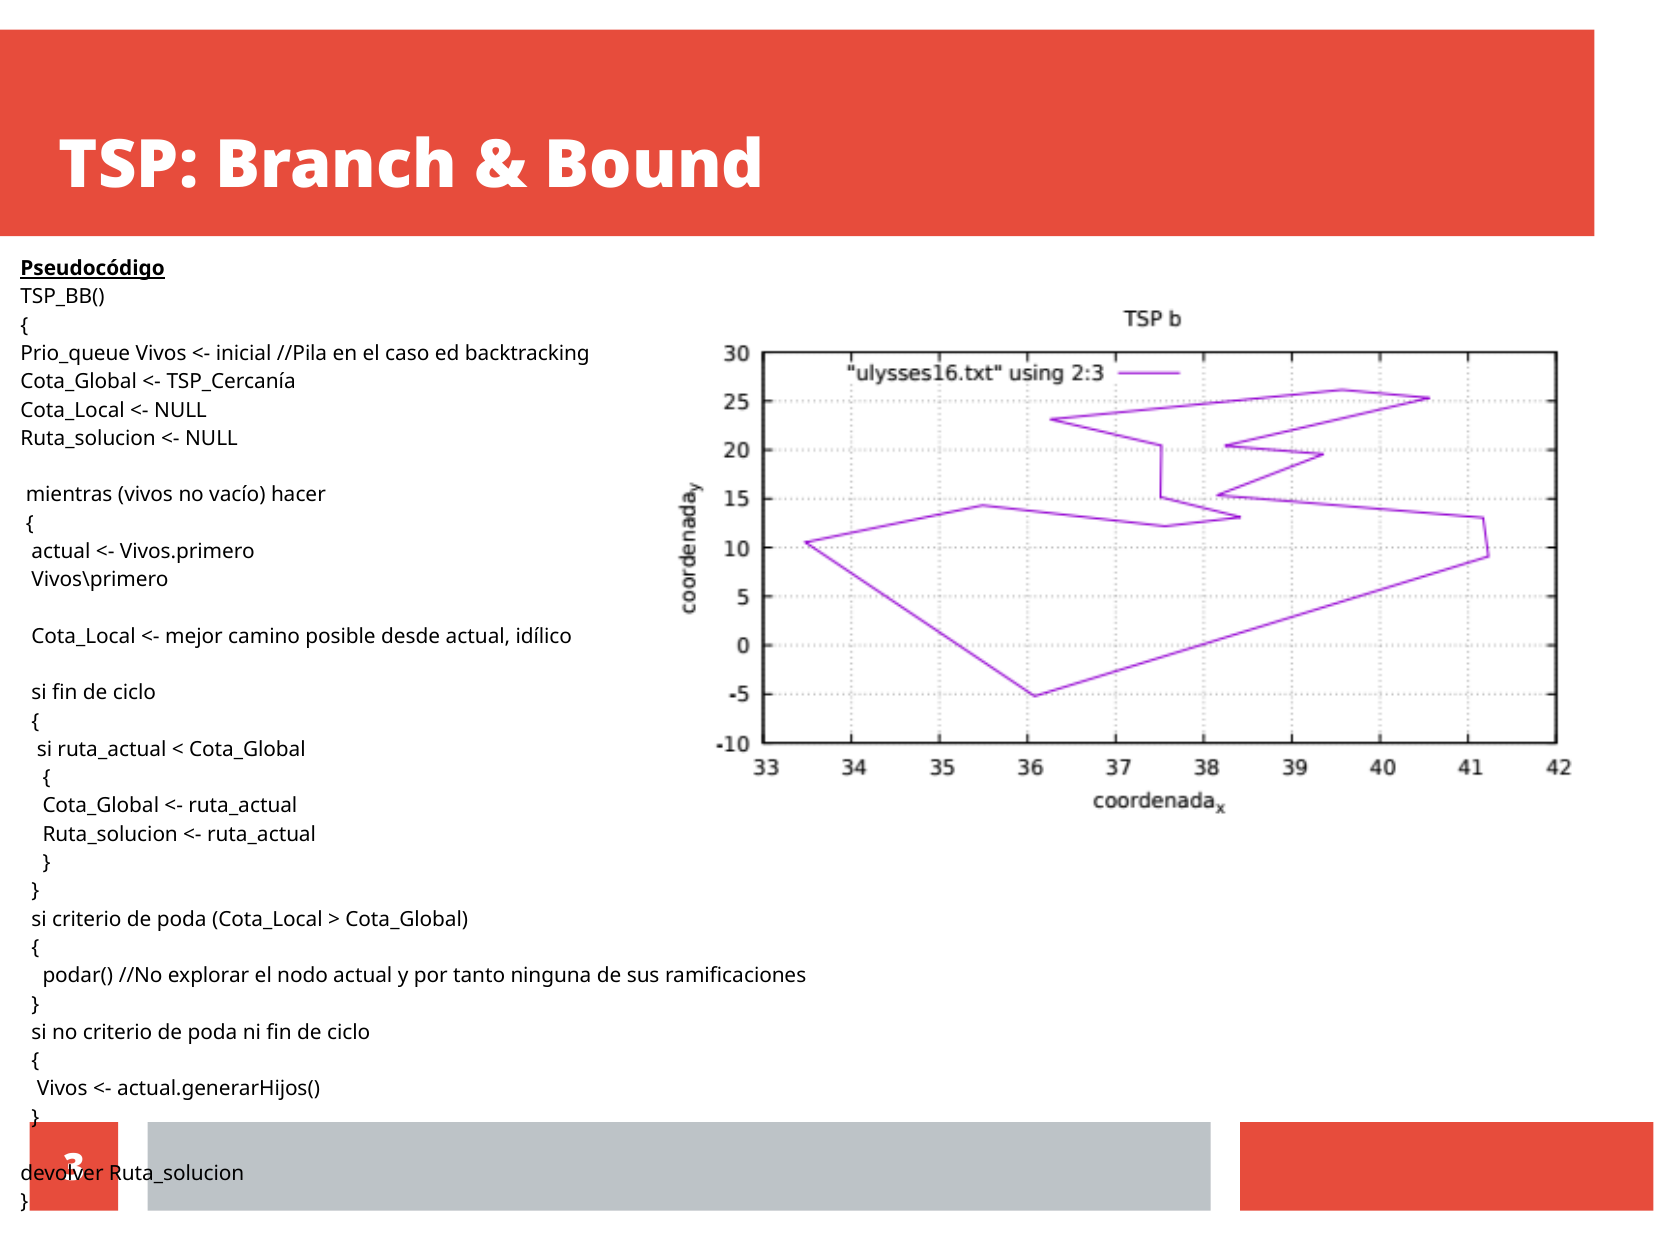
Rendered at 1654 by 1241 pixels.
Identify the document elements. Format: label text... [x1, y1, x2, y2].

title TSP: Branch & Bound [59, 59, 1595, 207]
text_box Pseudocódigo TSP_BB() { Prio_queue Vivos <- inicial //Pila en el caso ed backtracking Cota_Global <- TSP_Cercanía Cota_Local <- NULL Ruta_solucion <- NULL mientras (vivos no vacío) hacer { actual <- Vivos.primero Vivos\primero Cota_Local <- mejor camino posible desde actual, idílico si fin de ciclo { si ruta_actual < Cota_Global { Cota_Global <- ruta_actual Ruta_solucion <- ruta_actual } } si criterio de poda (Cota_Local > Cota_Global) { podar() //No explorar el nodo actual y por tanto ninguna de sus ramificaciones } si no criterio de poda ni fin de ciclo { Vivos <- actual.generarHijos() } devolver Ruta_solucion } [5, 245, 945, 1111]
picture [667, 282, 1595, 839]
